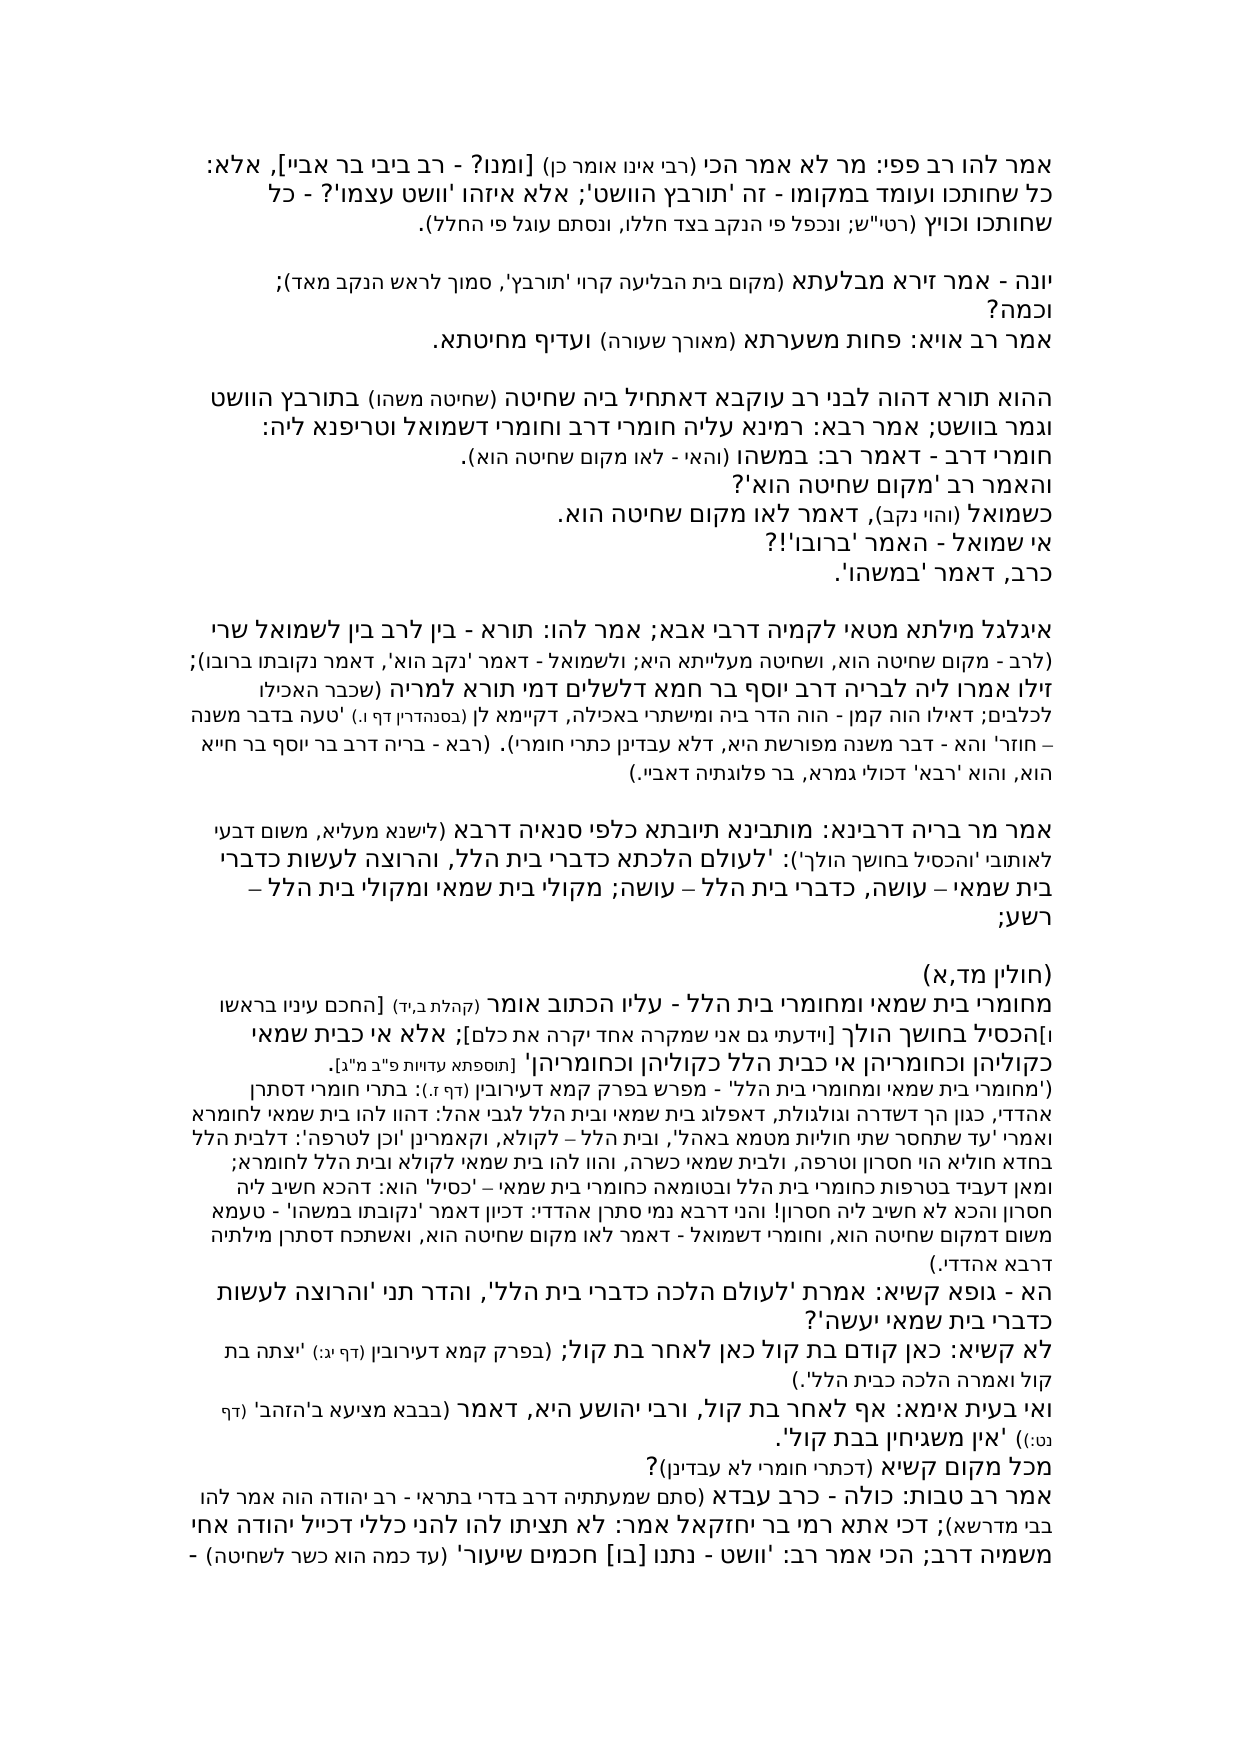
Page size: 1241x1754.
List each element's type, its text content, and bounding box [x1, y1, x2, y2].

text אמר רב טבות: כולה - כרב עבדא (סתם שמעתתיה דרב בדרי בתראי - רב יהודה הוה אמר להו בבי מדרשא); דכי אתא רמי בר יחזקאל אמר: לא תציתו להו להני כללי דכייל יהודה אחי משמיה דרב; הכי אמר רב: 'וושט - נתנו [בו] חכמים שיעור' (עד כמה הוא כשר לשחיטה) [187, 1481, 1053, 1569]
text כשמואל (והוי נקב), דאמר לאו מקום שחיטה הוא. [187, 499, 1053, 529]
text אמר להו רב פפי: מר לא אמר הכי (רבי אינו אומר כן) [ומנו? - רב ביבי בר אביי], אלא: כל שחותכו ועומד במקומו - זה 'תורבץ הוושט'; אלא איזהו 'וושט עצמו'? - כל שחותכו וכויץ (רטי"ש; ונכפל פי הנקב בצד חללו, ונסתם עוגל פי החלל). [187, 150, 1053, 238]
text (חולין מד,א) [187, 960, 1053, 989]
text אי שמואל - האמר 'ברובו'!? [187, 529, 1053, 558]
text מכל מקום קשיא (דכתרי חומרי לא עבדינן)? [187, 1452, 1053, 1481]
text אמר מר בריה דרבינא: מותבינא תיובתא כלפי סנאיה דרבא (לישנא מעליא, משום דבעי לאותובי 'והכסיל בחושך הולך'): 'לעולם הלכתא כדברי בית הלל, והרוצה לעשות כדברי בית שמאי – עושה, כדברי בית הלל – עושה; מקולי בית שמאי ומקולי בית הלל – רשע; [187, 815, 1053, 932]
text איגלגל מילתא מטאי לקמיה דרבי אבא; אמר להו: תורא - בין לרב בין לשמואל שרי (לרב - מקום שחיטה הוא, ושחיטה מעלייתא היא; ולשמואל - דאמר 'נקב הוא', דאמר נקובתו ברובו); זילו אמרו ליה לבריה דרב יוסף בר חמא דלשלים דמי תורא למריה (שכבר האכילו לכלבים; דאילו הוה קמן - הוה הדר ביה ומישתרי באכילה, דקיימא לן (בסנהדרין דף ו.) 'טעה בדבר משנה – חוזר' והא - דבר משנה מפורשת היא, דלא עבדינן כתרי חומרי). (רבא - בריה דרב בר יוסף בר חייא הוא, והוא 'רבא' דכולי גמרא, בר פלוגתיה דאביי.) [187, 616, 1053, 786]
text לא קשיא: כאן קודם בת קול כאן לאחר בת קול; (בפרק קמא דעירובין (דף יג:) 'יצתה בת קול ואמרה הלכה כבית הלל'.) [187, 1335, 1053, 1394]
text כרב, דאמר 'במשהו'. [187, 558, 1053, 587]
text מחומרי בית שמאי ומחומרי בית הלל - עליו הכתוב אומר (קהלת ב,יד) [החכם עיניו בראשו ו]הכסיל בחושך הולך [וידעתי גם אני שמקרה אחד יקרה את כלם]; אלא אי כבית שמאי כקוליהן וכחומריהן אי כבית הלל כקוליהן וכחומריהן' [תוספתא עדויות פ"ב מ"ג]. [187, 989, 1053, 1077]
text אמר רב אויא: פחות משערתא (מאורך שעורה) ועדיף מחיטתא. [187, 325, 1053, 354]
text ההוא תורא דהוה לבני רב עוקבא דאתחיל ביה שחיטה (שחיטה משהו) בתורבץ הוושט וגמר בוושט; אמר רבא: רמינא עליה חומרי דרב וחומרי דשמואל וטריפנא ליה: [187, 383, 1053, 441]
text יונה - אמר זירא מבלעתא (מקום בית הבליעה קרוי 'תורבץ', סמוך לראש הנקב מאד); [187, 266, 1053, 296]
text והאמר רב 'מקום שחיטה הוא'? [187, 470, 1053, 499]
text חומרי דרב - דאמר רב: במשהו (והאי - לאו מקום שחיטה הוא). [187, 441, 1053, 470]
text ('מחומרי בית שמאי ומחומרי בית הלל' - מפרש בפרק קמא דעירובין (דף ז.): בתרי חומרי דסתרן אהדדי, כגון הך דשדרה וגולגולת, דאפלוג בית שמאי ובית הלל לגבי אהל: דהוו להו בית שמאי לחומרא ואמרי 'עד שתחסר שתי חוליות מטמא באהל', ובית הלל – לקולא, וקאמרינן 'וכן לטרפה': דלבית הלל בחדא חוליא הוי חסרון וטרפה, ולבית שמאי כשרה, והוו להו בית שמאי לקולא ובית הלל לחומרא; ומאן דעביד בטרפות כחומרי בית הלל ובטומאה כחומרי בית שמאי – 'כסיל' הוא: דהכא חשיב ליה חסרון והכא לא חשיב ליה חסרון! והני דרבא נמי סתרן אהדדי: דכיון דאמר 'נקובתו במשהו' - טעמא משום דמקום שחיטה הוא, וחומרי דשמואל - דאמר לאו מקום שחיטה הוא, ואשתכח דסתרן מילתיה דרבא אהדדי.) [187, 1077, 1053, 1277]
text וכמה? [187, 296, 1053, 325]
text ואי בעית אימא: אף לאחר בת קול, ורבי יהושע היא, דאמר (בבבא מציעא ב'הזהב' (דף נט:)) 'אין משגיחין בבת קול'. [187, 1394, 1053, 1452]
text הא - גופא קשיא: אמרת 'לעולם הלכה כדברי בית הלל', והדר תני 'והרוצה לעשות כדברי בית שמאי יעשה'? [187, 1277, 1053, 1335]
